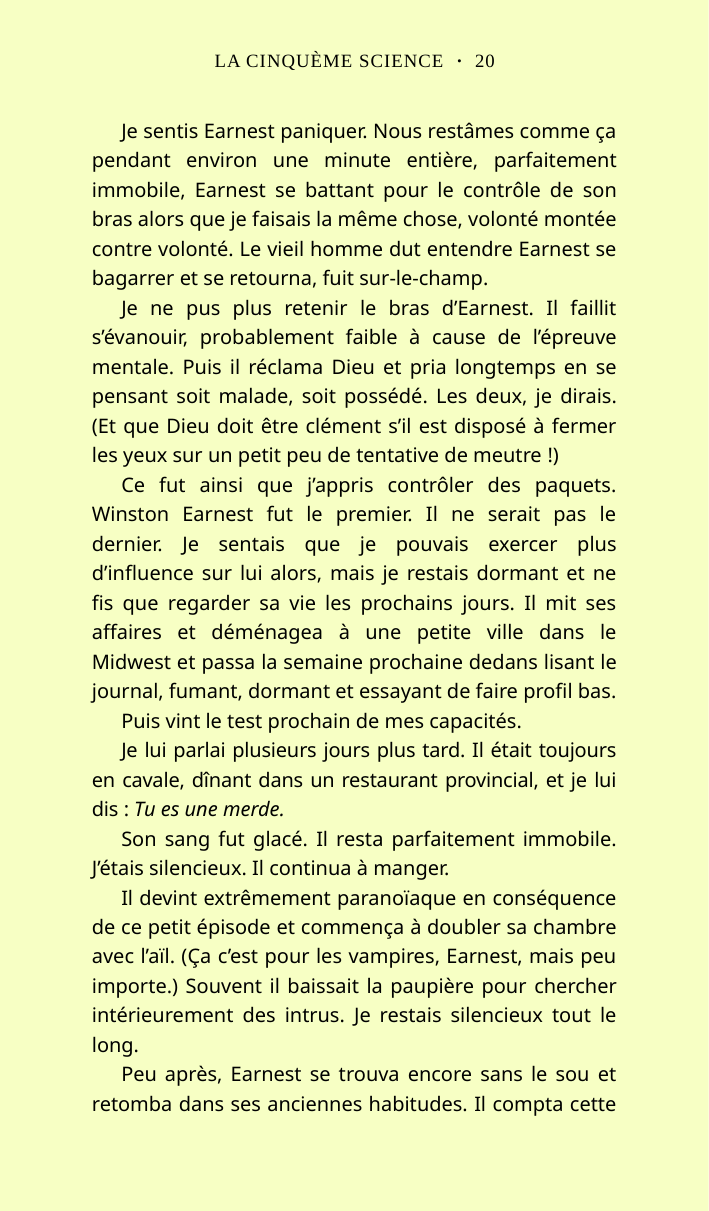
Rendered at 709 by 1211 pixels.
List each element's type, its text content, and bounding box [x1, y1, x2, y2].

text Peu après, Earnest se trouva encore sans le sou et retomba dans ses anciennes habitudes. Il compta cette [92, 1058, 617, 1117]
text Je lui parlai plusieurs jours plus tard. Il était toujours en cavale, dînant dans un restaurant provincial, et je lui dis : Tu es une merde. [92, 734, 617, 822]
text Je ne pus plus retenir le bras d’Earnest. Il faillit s’évanouir, probablement faible à cause de l’épreuve mentale. Puis il réclama Dieu et pria longtemps en se pensant soit malade, soit possédé. Les deux, je dirais. (Et que Dieu doit être clément s’il est disposé à fermer les yeux sur un petit peu de tentative de meutre !) [92, 292, 617, 469]
text Je sentis Earnest paniquer. Nous restâmes comme ça pendant environ une minute entière, parfaitement immobile, Earnest se battant pour le contrôle de son bras alors que je faisais la même chose, volonté montée contre volonté. Le vieil homme dut entendre Earnest se bagarrer et se retourna, fuit sur-le-champ. [92, 115, 617, 292]
text Son sang fut glacé. Il resta parfaitement immobile. J’étais silencieux. Il continua à manger. [92, 822, 617, 881]
text Il devint extrêmement paranoïaque en conséquence de ce petit épisode et commença à doubler sa chambre avec l’aïl. (Ça c’est pour les vampires, Earnest, mais peu importe.) Souvent il baissait la paupière pour chercher intérieurement des intrus. Je restais silencieux tout le long. [92, 881, 617, 1058]
text Puis vint le test prochain de mes capacités. [92, 704, 617, 734]
text Ce fut ainsi que j’appris contrôler des paquets. Winston Earnest fut le premier. Il ne serait pas le dernier. Je sentais que je pouvais exercer plus d’influence sur lui alors, mais je restais dormant et ne fis que regarder sa vie les prochains jours. Il mit ses affaires et déménagea à une petite ville dans le Midwest et passa la semaine prochaine dedans lisant le journal, fumant, dormant et essayant de faire profil bas. [92, 469, 617, 704]
